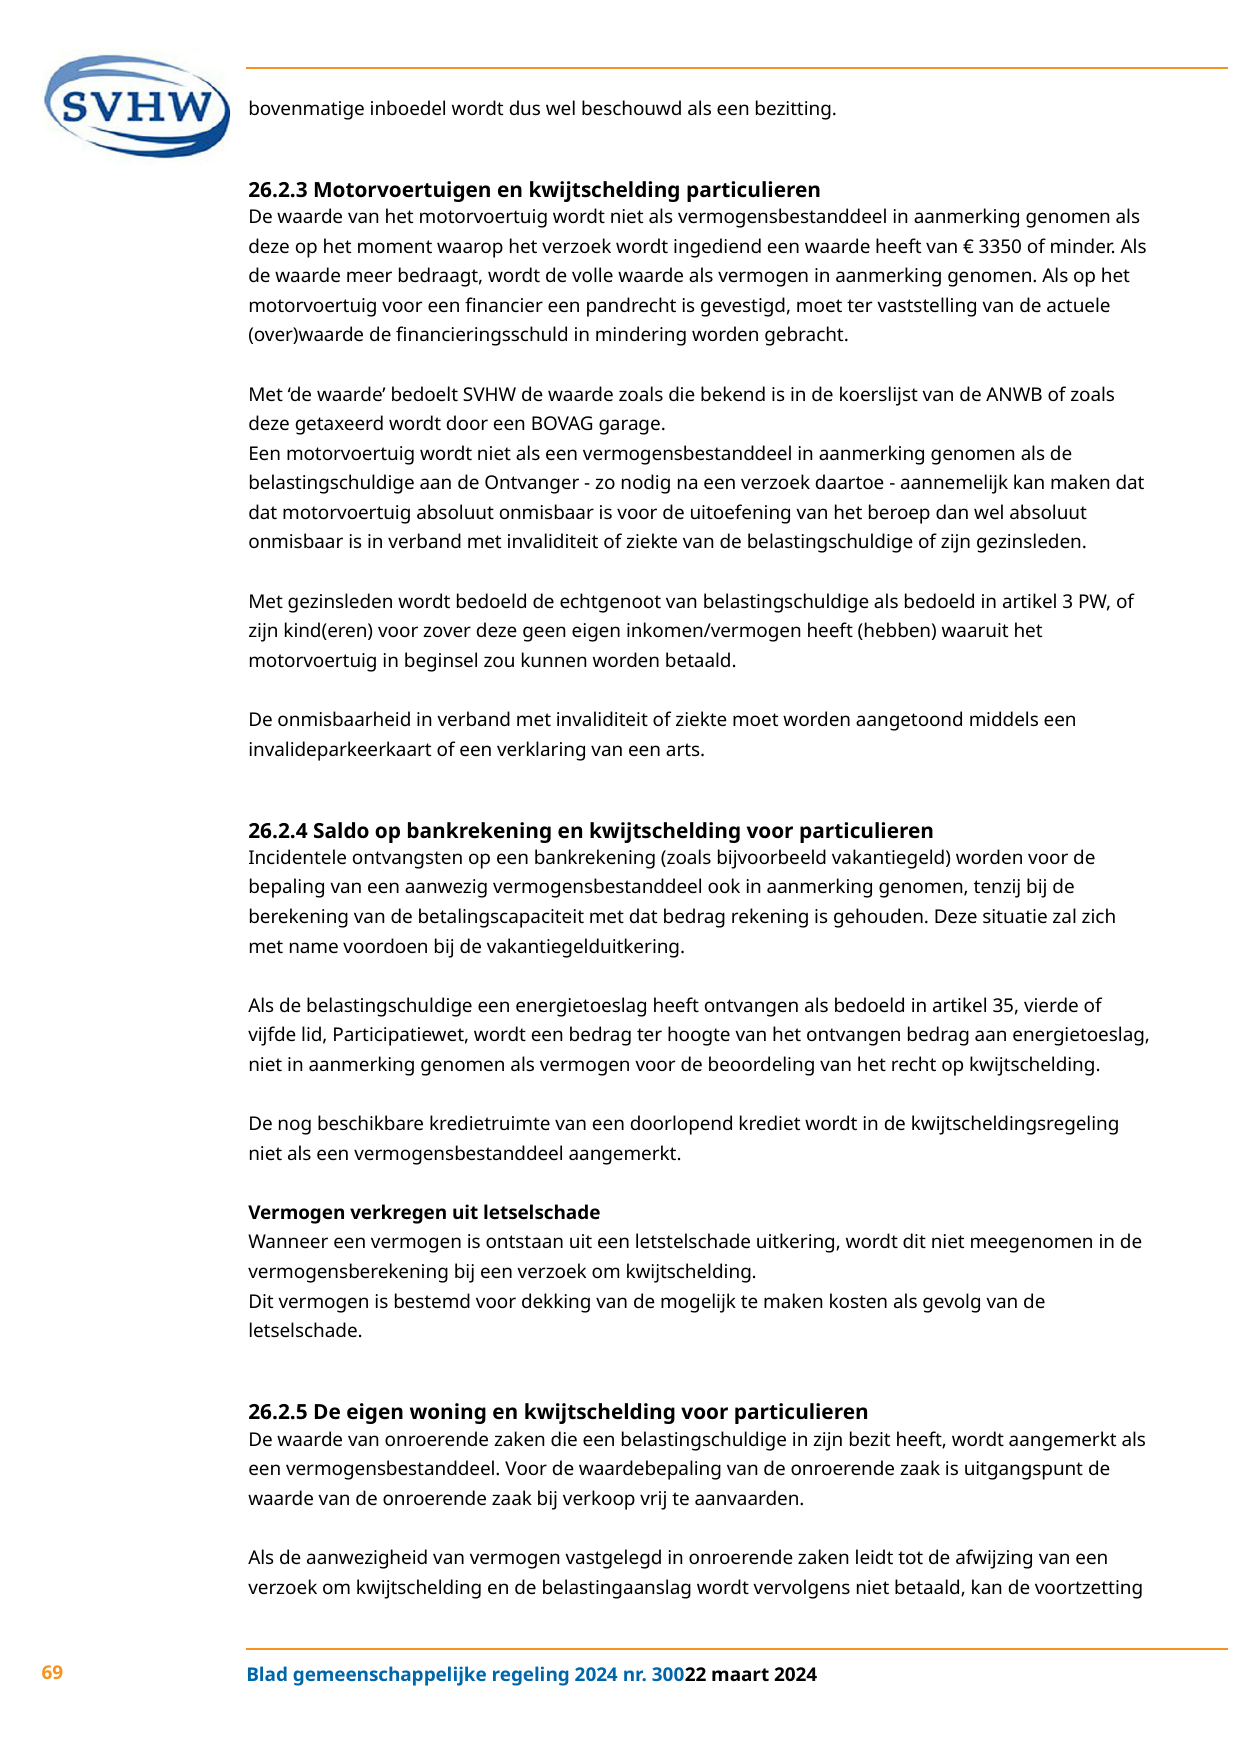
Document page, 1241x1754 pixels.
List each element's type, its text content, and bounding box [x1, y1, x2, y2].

text Een motorvoertuig wordt niet als een vermogensbestanddeel in aanmerking genomen als de belastingschuldige aan de Ontvanger - zo nodig na een verzoek daartoe - aannemelijk kan maken dat dat motorvoertuig absoluut onmisbaar is voor de uitoefening van het beroep dan wel absoluut onmisbaar is in verband met invaliditeit of ziekte van de belastingschuldige of zijn gezinsleden. [248, 440, 1152, 554]
text Dit vermogen is bestemd voor dekking van de mogelijk te maken kosten als gevolg van de letselschade. [248, 1288, 1152, 1343]
text 26.2.3 Motorvoertuigen en kwijtschelding particulieren [248, 175, 1152, 203]
text 26.2.5 De eigen woning en kwijtschelding voor particulieren [248, 1397, 1152, 1426]
picture [41, 47, 231, 172]
text Als de belastingschuldige een energietoeslag heeft ontvangen als bedoeld in artikel 35, vierde of vijfde lid, Participatiewet, wordt een bedrag ter hoogte van het ontvangen bedrag aan energietoeslag, niet in aanmerking genomen als vermogen voor de beoordeling van het recht op kwijtschelding. [248, 992, 1152, 1077]
text De onmisbaarheid in verband met invaliditeit of ziekte moet worden aangetoond middels een invalideparkeerkaart of een verklaring van een arts. [248, 706, 1152, 761]
text bovenmatige inboedel wordt dus wel beschouwd als een bezitting. [248, 95, 1152, 121]
text Vermogen verkregen uit letselschade [248, 1199, 1152, 1225]
text Wanneer een vermogen is ontstaan uit een letstelschade uitkering, wordt dit niet meegenomen in de vermogensberekening bij een verzoek om kwijtschelding. [248, 1229, 1152, 1284]
text De waarde van onroerende zaken die een belastingschuldige in zijn bezit heeft, wordt aangemerkt als een vermogensbestanddeel. Voor de waardebepaling van de onroerende zaak is uitgangspunt de waarde van de onroerende zaak bij verkoop vrij te aanvaarden. [248, 1426, 1152, 1511]
text Met gezinsleden wordt bedoeld de echtgenoot van belastingschuldige als bedoeld in artikel 3 PW, of zijn kind(eren) voor zover deze geen eigen inkomen/vermogen heeft (hebben) waaruit het motorvoertuig in beginsel zou kunnen worden betaald. [248, 588, 1152, 673]
text Met ‘de waarde’ bedoelt SVHW de waarde zoals die bekend is in de koerslijst van de ANWB of zoals deze getaxeerd wordt door een BOVAG garage. [248, 381, 1152, 436]
text Incidentele ontvangsten op een bankrekening (zoals bijvoorbeeld vakantiegeld) worden voor de bepaling van een aanwezig vermogensbestanddeel ook in aanmerking genomen, tenzij bij de berekening van de betalingscapaciteit met dat bedrag rekening is gehouden. Deze situatie zal zich met name voordoen bij de vakantiegelduitkering. [248, 844, 1152, 959]
text Als de aanwezigheid van vermogen vastgelegd in onroerende zaken leidt tot de afwijzing van een verzoek om kwijtschelding en de belastingaanslag wordt vervolgens niet betaald, kan de voortzetting [248, 1544, 1152, 1599]
text 26.2.4 Saldo op bankrekening en kwijtschelding voor particulieren [248, 816, 1152, 844]
text De nog beschikbare kredietruimte van een doorlopend krediet wordt in de kwijtscheldingsregeling niet als een vermogensbestanddeel aangemerkt. [248, 1110, 1152, 1166]
text De waarde van het motorvoertuig wordt niet als vermogensbestanddeel in aanmerking genomen als deze op het moment waarop het verzoek wordt ingediend een waarde heeft van € 3350 of minder. Als de waarde meer bedraagt, wordt de volle waarde als vermogen in aanmerking genomen. Als op het motorvoertuig voor een financier een pandrecht is gevestigd, moet ter vaststelling van de actuele (over)waarde de financieringsschuld in mindering worden gebracht. [248, 203, 1152, 347]
